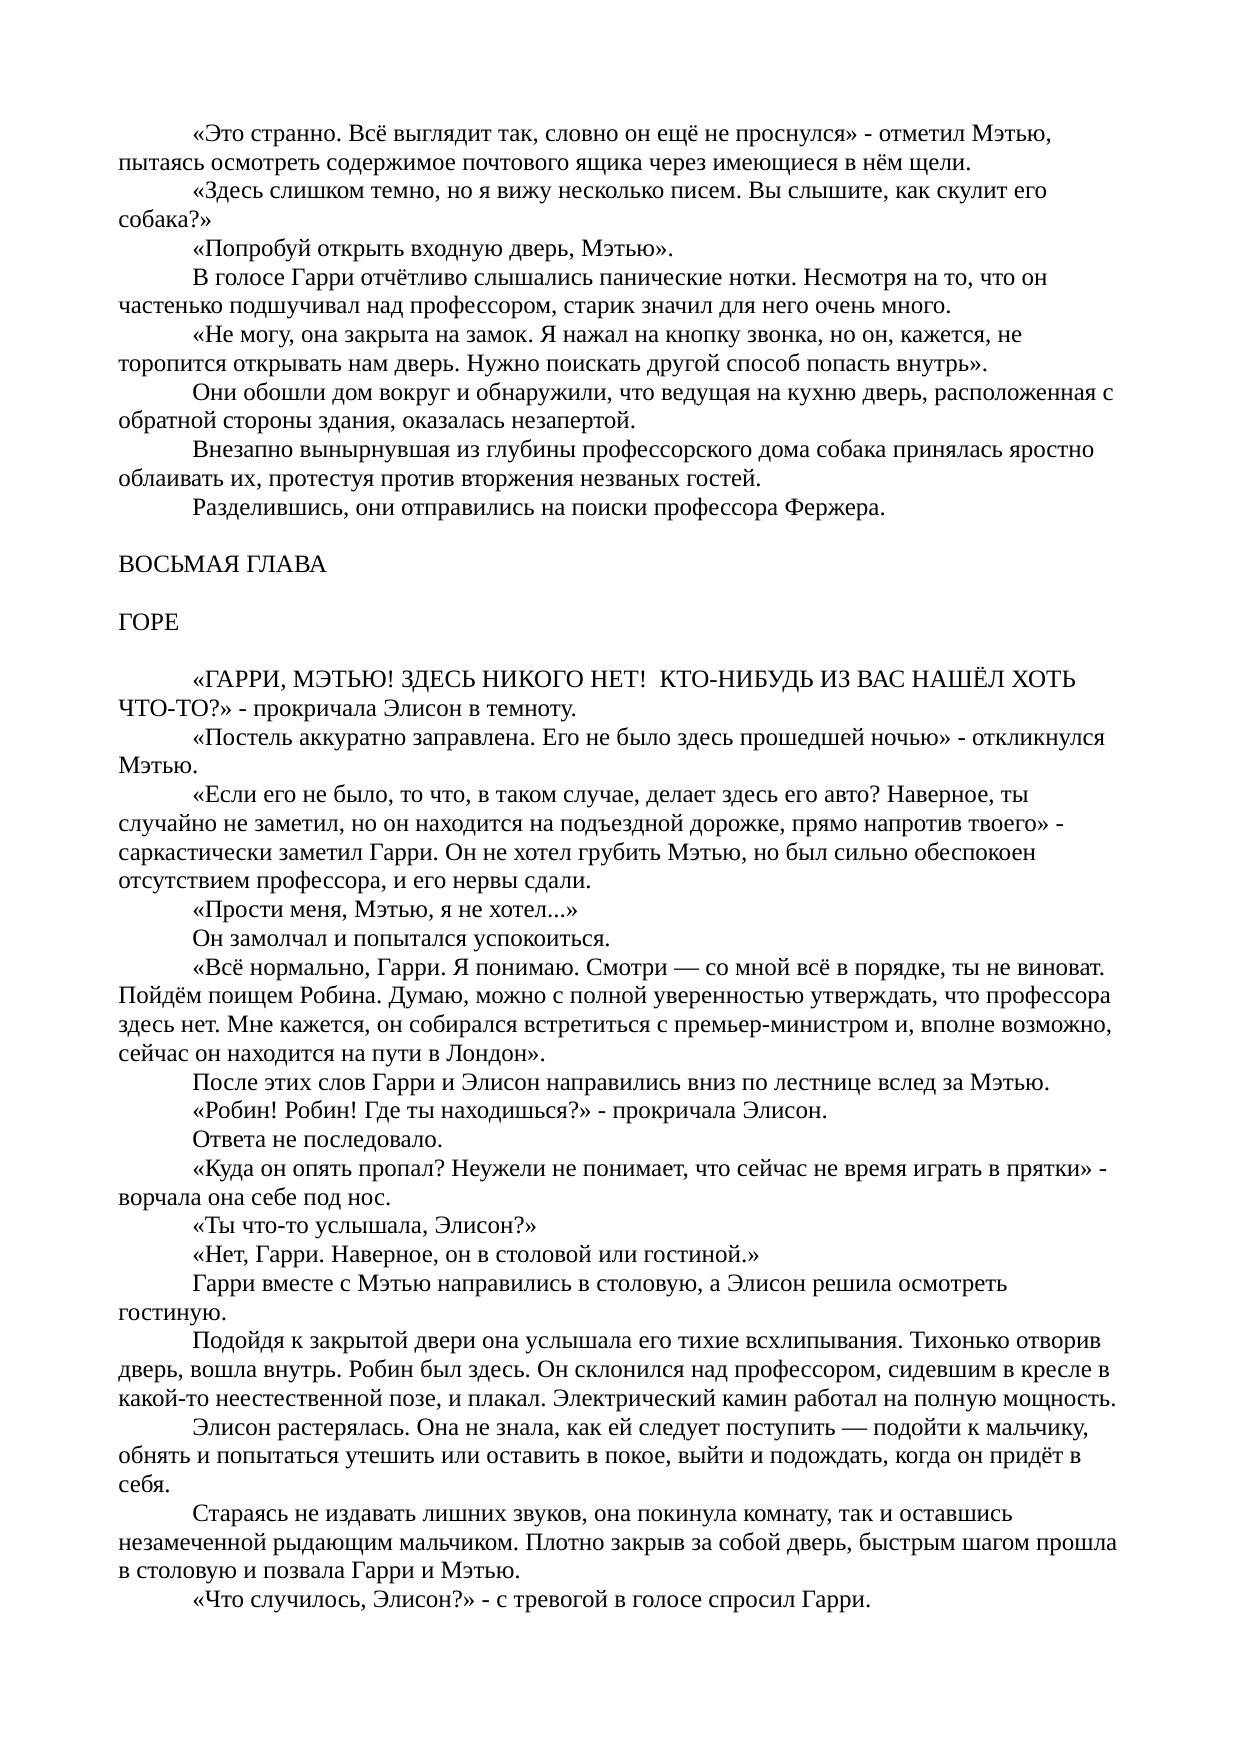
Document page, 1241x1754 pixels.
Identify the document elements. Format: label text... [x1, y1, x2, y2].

text «Ты что-то услышала, Элисон?» [118, 1211, 1122, 1239]
text «Постель аккуратно заправлена. Его не было здесь прошедшей ночью» - откликнулся Мэтью. [118, 722, 1122, 779]
text ВОСЬМАЯ ГЛАВА [118, 549, 1122, 578]
text «Если его не было, то что, в таком случае, делает здесь его авто? Наверное, ты случайно не заметил, но он находится на подъездной дорожке, прямо напротив твоего» - саркастически заметил Гарри. Он не хотел грубить Мэтью, но был сильно обеспокоен отсутствием профессора, и его нервы сдали. [118, 779, 1122, 894]
text Внезапно вынырнувшая из глубины профессорского дома собака принялась яростно облаивать их, протестуя против вторжения незваных гостей. [118, 434, 1122, 492]
text Разделившись, они отправились на поиски профессора Фержера. [118, 492, 1122, 521]
text «Попробуй открыть входную дверь, Мэтью». [118, 233, 1122, 262]
text Подойдя к закрытой двери она услышала его тихие всхлипывания. Тихонько отворив дверь, вошла внутрь. Робин был здесь. Он склонился над профессором, сидевшим в кресле в какой-то неестественной позе, и плакал. Электрический камин работал на полную мощность. [118, 1326, 1122, 1412]
text «Нет, Гарри. Наверное, он в столовой или гостиной.» [118, 1239, 1122, 1268]
text Они обошли дом вокруг и обнаружили, что ведущая на кухню дверь, расположенная с обратной стороны здания, оказалась незапертой. [118, 377, 1122, 434]
text «Здесь слишком темно, но я вижу несколько писем. Вы слышите, как скулит его собака?» [118, 176, 1122, 233]
text Элисон растерялась. Она не знала, как ей следует поступить — подойти к мальчику, обнять и попытаться утешить или оставить в покое, выйти и подождать, когда он придёт в себя. [118, 1412, 1122, 1498]
text «Робин! Робин! Где ты находишься?» - прокричала Элисон. [118, 1096, 1122, 1124]
text «Что случилось, Элисон?» - с тревогой в голосе спросил Гарри. [118, 1584, 1122, 1613]
text «Не могу, она закрыта на замок. Я нажал на кнопку звонка, но он, кажется, не торопится открывать нам дверь. Нужно поискать другой способ попасть внутрь». [118, 319, 1122, 377]
text Стараясь не издавать лишних звуков, она покинула комнату, так и оставшись незамеченной рыдающим мальчиком. Плотно закрыв за собой дверь, быстрым шагом прошла в столовую и позвала Гарри и Мэтью. [118, 1498, 1122, 1584]
text Гарри вместе с Мэтью направились в столовую, а Элисон решила осмотреть гостиную. [118, 1268, 1122, 1326]
text В голосе Гарри отчётливо слышались панические нотки. Несмотря на то, что он частенько подшучивал над профессором, старик значил для него очень много. [118, 262, 1122, 319]
text После этих слов Гарри и Элисон направились вниз по лестнице вслед за Мэтью. [118, 1067, 1122, 1096]
text «Это странно. Всё выглядит так, словно он ещё не проснулся» - отметил Мэтью, пытаясь осмотреть содержимое почтового ящика через имеющиеся в нём щели. [118, 118, 1122, 176]
text ГОРЕ [118, 607, 1122, 636]
text «ГАРРИ, МЭТЬЮ! ЗДЕСЬ НИКОГО НЕТ! КТО-НИБУДЬ ИЗ ВАС НАШЁЛ ХОТЬ ЧТО-ТО?» - прокричала Элисон в темноту. [118, 664, 1122, 722]
text «Куда он опять пропал? Неужели не понимает, что сейчас не время играть в прятки» - ворчала она себе под нос. [118, 1153, 1122, 1211]
text «Прости меня, Мэтью, я не хотел...» [118, 894, 1122, 923]
text Ответа не последовало. [118, 1124, 1122, 1153]
text Он замолчал и попытался успокоиться. [118, 923, 1122, 952]
text «Всё нормально, Гарри. Я понимаю. Смотри — со мной всё в порядке, ты не виноват. Пойдём поищем Робина. Думаю, можно с полной уверенностью утверждать, что профессора здесь нет. Мне кажется, он собирался встретиться с премьер-министром и, вполне возможно, сейчас он находится на пути в Лондон». [118, 952, 1122, 1067]
